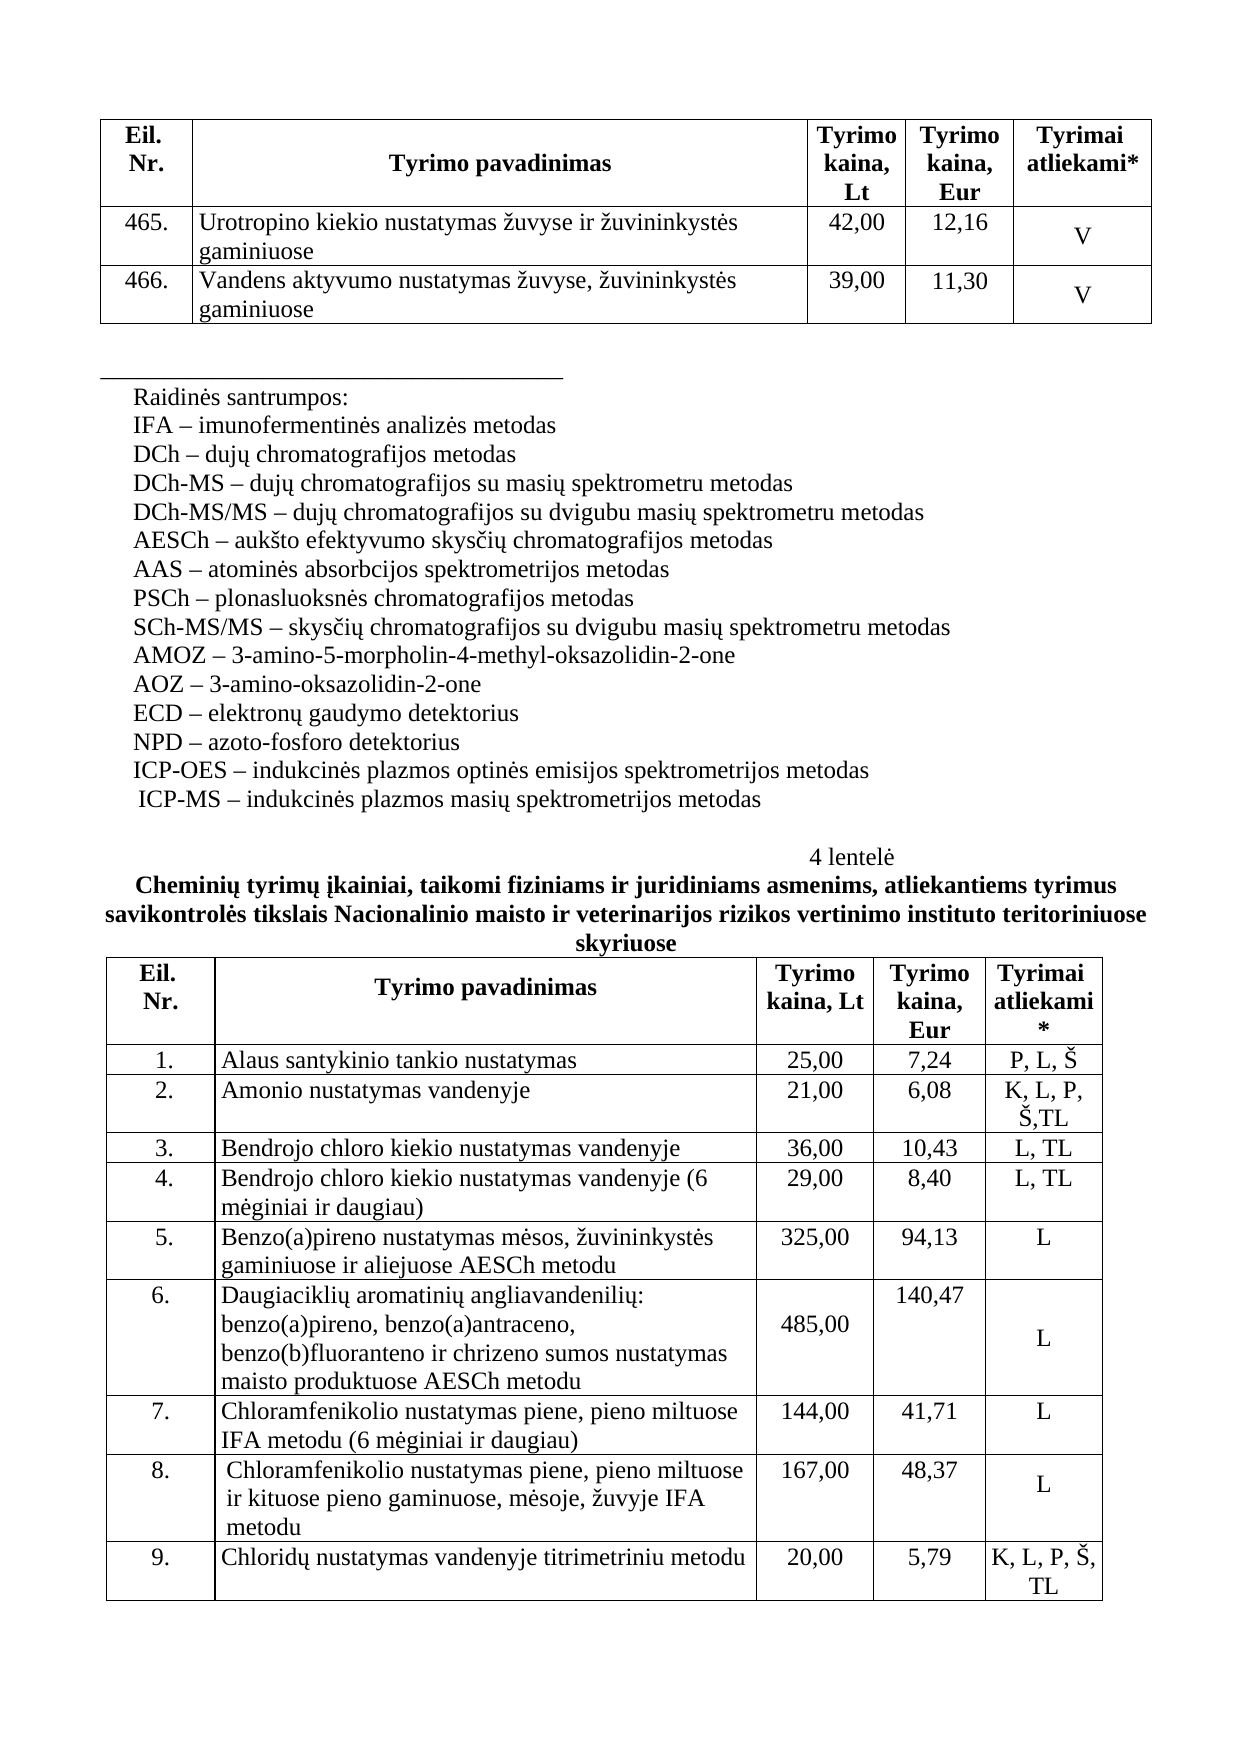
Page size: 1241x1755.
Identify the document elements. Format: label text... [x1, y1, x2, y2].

table_cell 7. [107, 1396, 214, 1454]
table_cell Chloramfenikolio nustatymas piene, pieno miltuose ir kituose pieno gaminuose, mėsoje, žuvyje IFA metodu [216, 1455, 756, 1541]
text DCh-MS – dujų chromatografijos su masių spektrometru metodas [100, 468, 1152, 497]
table_cell 48,37 [874, 1455, 985, 1541]
text AESCh – aukšto efektyvumo skysčių chromatografijos metodas [100, 525, 1152, 554]
table_header Tyrimo kaina, Lt [757, 958, 873, 1044]
table_cell V [1014, 266, 1151, 323]
table_header Tyrimo kaina, Lt [808, 120, 905, 206]
text Cheminių tyrimų įkainiai, taikomi fiziniams ir juridiniams asmenims, atliekantiems tyrimus savikontrolės tikslais Nacionalinio maisto ir veterinarijos rizikos vertinimo instituto teritoriniuose skyriuose [100, 870, 1152, 957]
table_cell 5,79 [874, 1542, 985, 1599]
table_cell 25,00 [757, 1045, 873, 1074]
table_cell 6. [107, 1280, 214, 1395]
table_cell 36,00 [757, 1133, 873, 1162]
text ECD – elektronų gaudymo detektorius [100, 698, 1152, 727]
table_cell 12,16 [906, 207, 1013, 264]
table_cell V [1014, 207, 1151, 264]
table_cell 9. [107, 1542, 214, 1599]
table_cell Bendrojo chloro kiekio nustatymas vandenyje [216, 1133, 756, 1162]
table_header Tyrimo kaina, Eur [906, 120, 1013, 206]
text SCh-MS/MS – skysčių chromatografijos su dvigubu masių spektrometru metodas [100, 612, 1152, 640]
table_cell 39,00 [808, 266, 905, 323]
table_cell 94,13 [874, 1222, 985, 1279]
table_header Tyrimo pavadinimas [193, 120, 807, 206]
table_cell 144,00 [757, 1396, 873, 1454]
text NPD – azoto-fosforo detektorius [100, 727, 1152, 755]
text ICP-OES – indukcinės plazmos optinės emisijos spektrometrijos metodas [100, 755, 1152, 784]
table_header Eil. Nr. [107, 958, 214, 1044]
text Raidinės santrumpos: [100, 382, 1152, 410]
table_cell Benzo(a)pireno nustatymas mėsos, žuvininkystės gaminiuose ir aliejuose AESCh metodu [216, 1222, 756, 1279]
table_cell Bendrojo chloro kiekio nustatymas vandenyje (6 mėginiai ir daugiau) [216, 1163, 756, 1221]
text AOZ – 3-amino-oksazolidin-2-one [100, 669, 1152, 698]
text 4 lentelė [809, 842, 1152, 870]
table_cell 8,40 [874, 1163, 985, 1221]
table_cell 11,30 [906, 266, 1013, 323]
table_cell P, L, Š [986, 1045, 1102, 1074]
table_cell Amonio nustatymas vandenyje [216, 1075, 756, 1132]
table_cell 140,47 [874, 1280, 985, 1395]
table_header Tyrimo kaina, Eur [874, 958, 985, 1044]
text AAS – atominės absorbcijos spektrometrijos metodas [100, 554, 1152, 583]
table_cell 10,43 [874, 1133, 985, 1162]
table_cell Daugiaciklių aromatinių angliavandenilių: benzo(a)pireno, benzo(a)antraceno, benzo(b)fluoranteno ir chrizeno sumos nustatymas maisto produktuose AESCh metodu [216, 1280, 756, 1395]
table_cell L [986, 1455, 1102, 1541]
table_cell L, TL [986, 1163, 1102, 1221]
table_cell Chloridų nustatymas vandenyje titrimetriniu metodu [216, 1542, 756, 1599]
table_cell 3. [107, 1133, 214, 1162]
table_header Tyrimo pavadinimas [216, 958, 756, 1044]
text _____________________________________ [100, 353, 1152, 382]
text DCh-MS/MS – dujų chromatografijos su dvigubu masių spektrometru metodas [100, 497, 1152, 525]
table_cell Chloramfenikolio nustatymas piene, pieno miltuose IFA metodu (6 mėginiai ir daugiau) [216, 1396, 756, 1454]
table_cell 1. [107, 1045, 214, 1074]
table_cell 29,00 [757, 1163, 873, 1221]
table_cell 41,71 [874, 1396, 985, 1454]
table_cell L [986, 1396, 1102, 1454]
text ICP-MS – indukcinės plazmos masių spektrometrijos metodas [100, 784, 1152, 813]
table_cell K, L, P, Š,TL [986, 1075, 1102, 1132]
text DCh – dujų chromatografijos metodas [100, 439, 1152, 468]
table_cell Urotropino kiekio nustatymas žuvyse ir žuvininkystės gaminiuose [193, 207, 807, 264]
table_header Tyrimai atliekami* [1014, 120, 1151, 206]
table_header Eil. Nr. [101, 120, 192, 206]
table_cell 4. [107, 1163, 214, 1221]
text AMOZ – 3-amino-5-morpholin-4-methyl-oksazolidin-2-one [100, 640, 1152, 669]
table_cell 21,00 [757, 1075, 873, 1132]
text PSCh – plonasluoksnės chromatografijos metodas [100, 583, 1152, 612]
table_cell 6,08 [874, 1075, 985, 1132]
table_cell Vandens aktyvumo nustatymas žuvyse, žuvininkystės gaminiuose [193, 266, 807, 323]
table_cell L, TL [986, 1133, 1102, 1162]
table_cell 8. [107, 1455, 214, 1541]
table_cell 2. [107, 1075, 214, 1132]
table_cell 466. [101, 266, 192, 323]
table_header Tyrimai atliekami* [986, 958, 1102, 1044]
table_cell 20,00 [757, 1542, 873, 1599]
table_cell 7,24 [874, 1045, 985, 1074]
table_cell K, L, P, Š, TL [986, 1542, 1102, 1599]
table_cell L [986, 1280, 1102, 1395]
table_cell L [986, 1222, 1102, 1279]
table_cell 485,00 [757, 1280, 873, 1395]
table_cell 42,00 [808, 207, 905, 264]
table_cell 325,00 [757, 1222, 873, 1279]
table_cell 5. [107, 1222, 214, 1279]
table_cell 465. [101, 207, 192, 264]
table_cell 167,00 [757, 1455, 873, 1541]
text IFA – imunofermentinės analizės metodas [100, 410, 1152, 439]
table_cell Alaus santykinio tankio nustatymas [216, 1045, 756, 1074]
